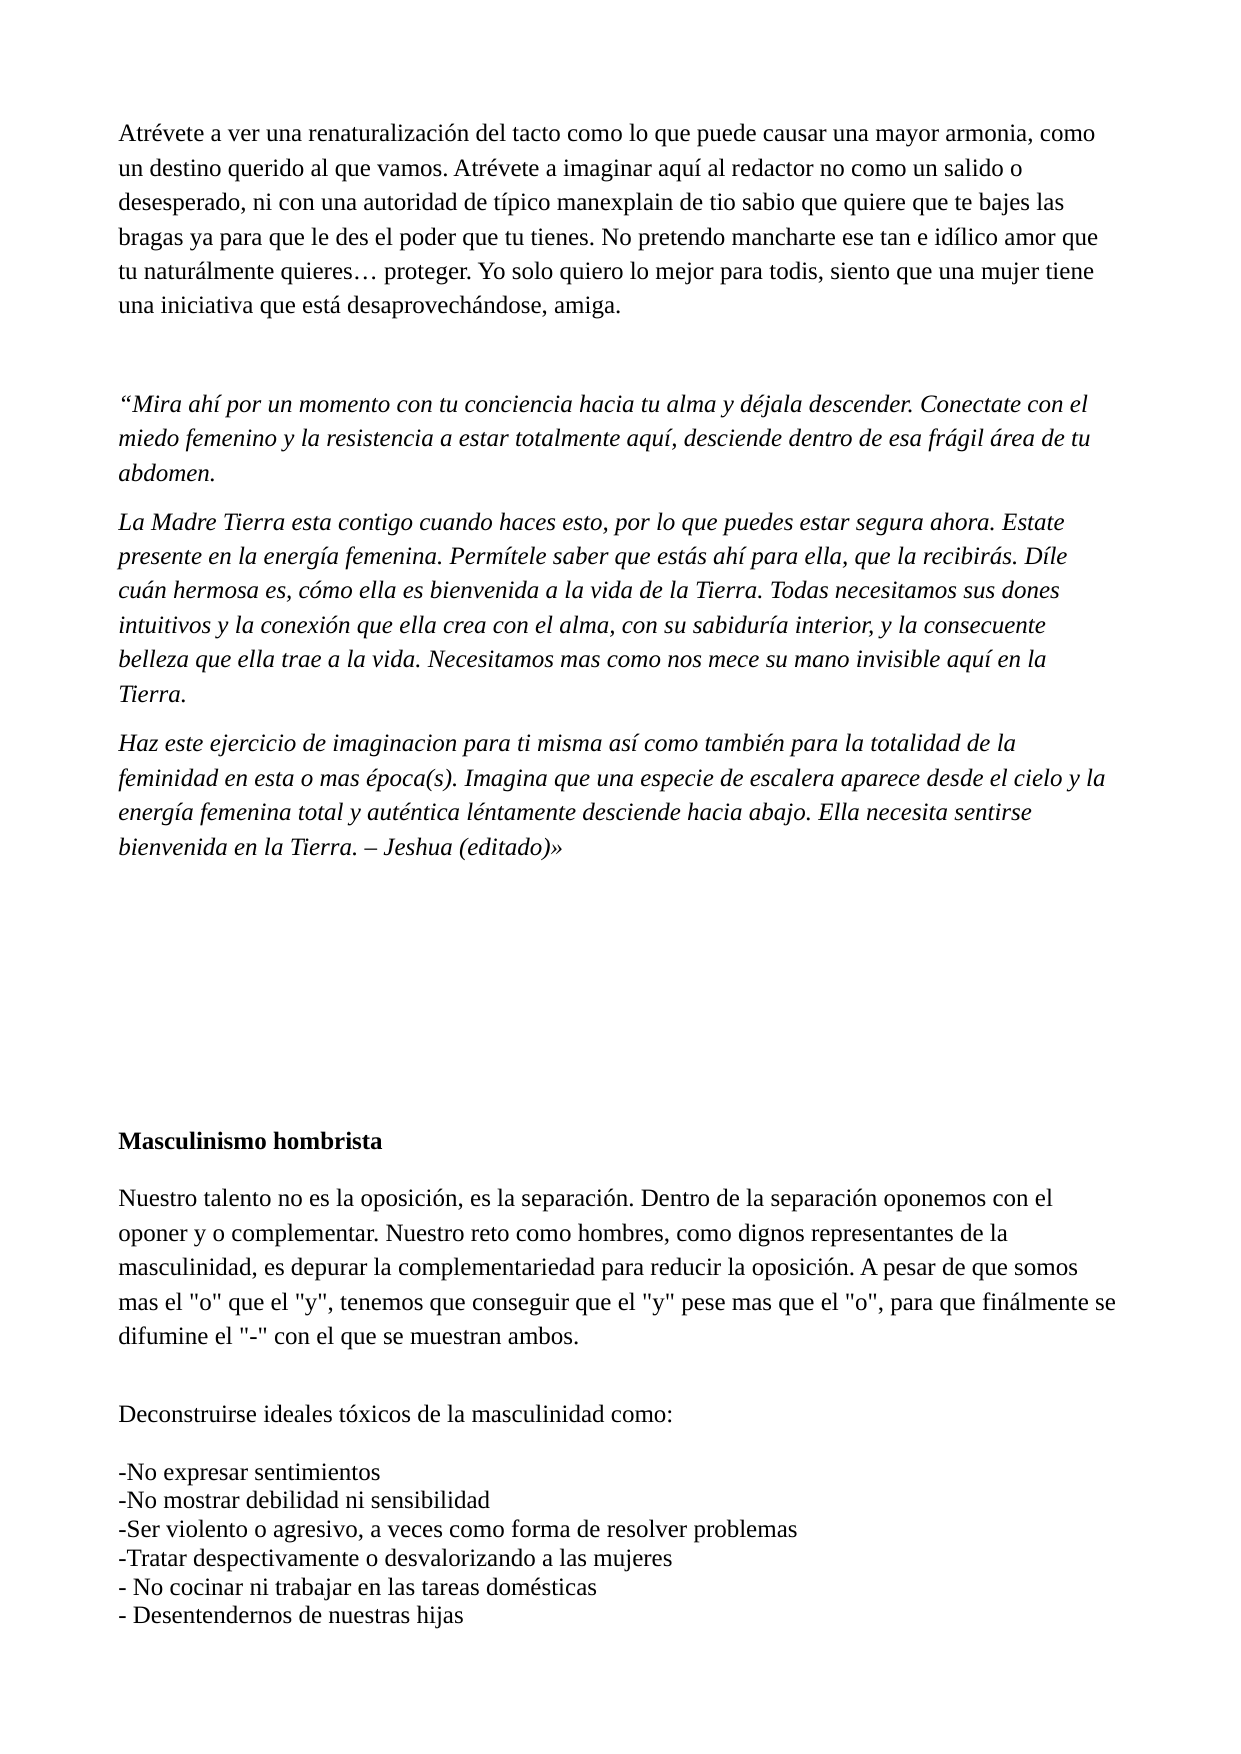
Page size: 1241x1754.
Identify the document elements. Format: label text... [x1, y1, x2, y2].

text - Desentendernos de nuestras hijas [118, 1600, 1122, 1629]
text - No cocinar ni trabajar en las tareas domésticas [118, 1572, 1122, 1600]
text Deconstruirse ideales tóxicos de la masculinidad como: [118, 1399, 1122, 1428]
text Atrévete a ver una renaturalización del tacto como lo que puede causar una mayor armonia, como un destino querido al que vamos. Atrévete a imaginar aquí al redactor no como un salido o desesperado, ni con una autoridad de típico manexplain de tio sabio que quiere que te bajes las bragas ya para que le des el poder que tu tienes. No pretendo mancharte ese tan e idílico amor que tu naturálmente quieres… proteger. Yo solo quiero lo mejor para todis, siento que una mujer tiene una iniciativa que está desaprovechándose, amiga. [118, 118, 1122, 319]
text -Ser violento o agresivo, a veces como forma de resolver problemas [118, 1514, 1122, 1543]
text -Tratar despectivamente o desvalorizando a las mujeres [118, 1543, 1122, 1572]
text Nuestro talento no es la oposición, es la separación. Dentro de la separación oponemos con el oponer y o complementar. Nuestro reto como hombres, como dignos representantes de la masculinidad, es depurar la complementariedad para reducir la oposición. A pesar de que somos mas el "o" que el "y", tenemos que conseguir que el "y" pese mas que el "o", para que finálmente se difumine el "-" con el que se muestran ambos. [118, 1183, 1122, 1350]
text Haz este ejercicio de imaginacion para ti misma así como también para la totalidad de la feminidad en esta o mas época(s). Imagina que una especie de escalera aparece desde el cielo y la energía femenina total y auténtica léntamente desciende hacia abajo. Ella necesita sentirse bienvenida en la Tierra. – Jeshua (editado)» [118, 728, 1122, 860]
text -No expresar sentimientos [118, 1457, 1122, 1485]
text -No mostrar debilidad ni sensibilidad [118, 1485, 1122, 1514]
text “Mira ahí por un momento con tu conciencia hacia tu alma y déjala descender. Conectate con el miedo femenino y la resistencia a estar totalmente aquí, desciende dentro de esa frágil área de tu abdomen. [118, 389, 1122, 486]
text La Madre Tierra esta contigo cuando haces esto, por lo que puedes estar segura ahora. Estate presente en la energía femenina. Permítele saber que estás ahí para ella, que la recibirás. Díle cuán hermosa es, cómo ella es bienvenida a la vida de la Tierra. Todas necesitamos sus dones intuitivos y la conexión que ella crea con el alma, con su sabiduría interior, y la consecuente belleza que ella trae a la vida. Necesitamos mas como nos mece su mano invisible aquí en la Tierra. [118, 507, 1122, 708]
text Masculinismo hombrista [118, 1126, 1122, 1155]
